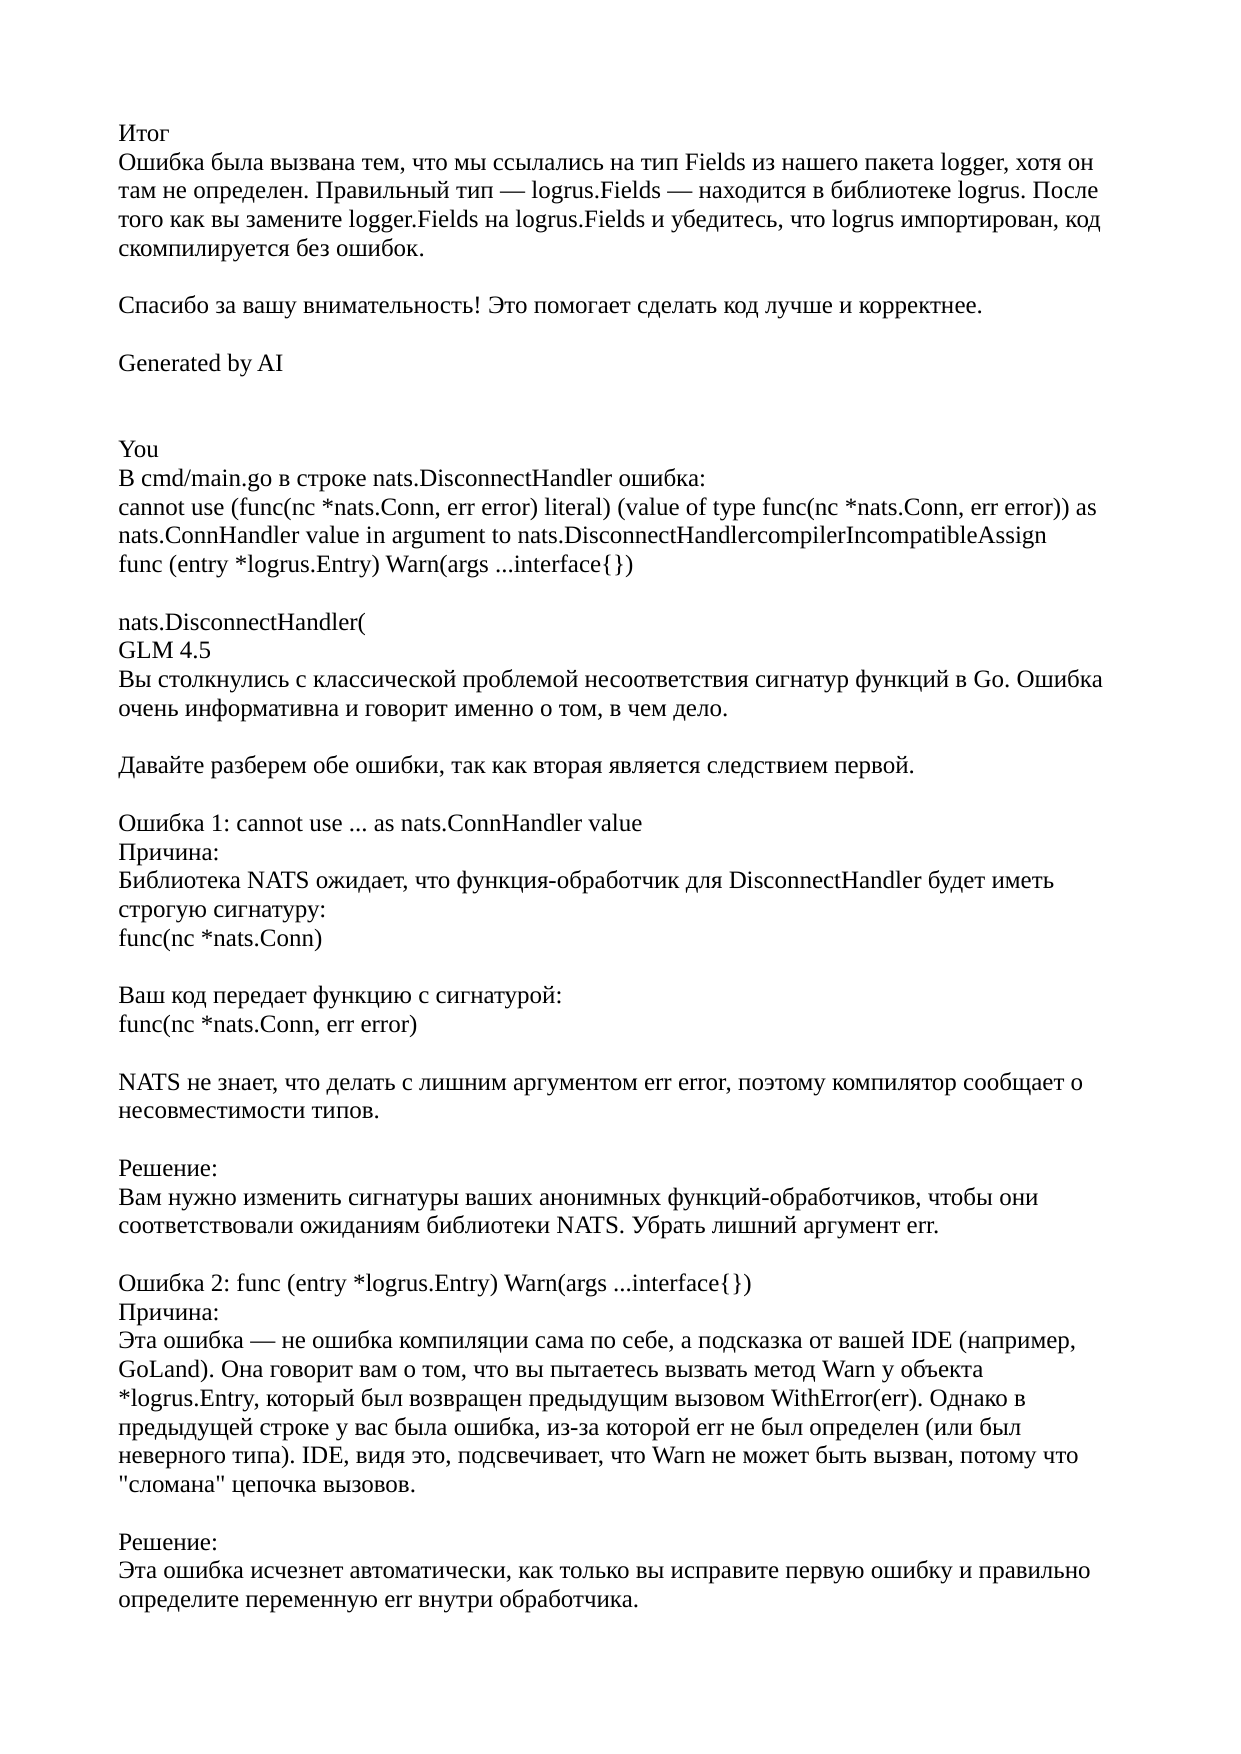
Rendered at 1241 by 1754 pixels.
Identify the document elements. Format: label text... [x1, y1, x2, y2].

text Решение: [118, 1527, 1122, 1556]
text Решение: [118, 1153, 1122, 1182]
text func(nc *nats.Conn) [118, 923, 1122, 952]
text Эта ошибка — не ошибка компиляции сама по себе, а подсказка от вашей IDE (например, GoLand). Она говорит вам о том, что вы пытаетесь вызвать метод Warn у объекта *logrus.Entry, который был возвращен предыдущим вызовом WithError(err). Однако в предыдущей строке у вас была ошибка, из-за которой err не был определен (или был неверного типа). IDE, видя это, подсвечивает, что Warn не может быть вызван, потому что "сломана" цепочка вызовов. [118, 1326, 1122, 1498]
text Эта ошибка исчезнет автоматически, как только вы исправите первую ошибку и правильно определите переменную err внутри обработчика. [118, 1556, 1122, 1613]
text Generated by AI [118, 348, 1122, 377]
text Ваш код передает функцию с сигнатурой: [118, 981, 1122, 1009]
text You [118, 434, 1122, 463]
text Давайте разберем обе ошибки, так как вторая является следствием первой. [118, 751, 1122, 779]
text В cmd/main.go в строке nats.DisconnectHandler ошибка: [118, 463, 1122, 492]
text Причина: [118, 837, 1122, 866]
text nats.DisconnectHandler( [118, 607, 1122, 636]
text func (entry *logrus.Entry) Warn(args ...interface{}) [118, 549, 1122, 578]
text Итог [118, 118, 1122, 147]
text cannot use (func(nc *nats.Conn, err error) literal) (value of type func(nc *nats.Conn, err error)) as nats.ConnHandler value in argument to nats.DisconnectHandlercompilerIncompatibleAssign [118, 492, 1122, 549]
text Спасибо за вашу внимательность! Это помогает сделать код лучше и корректнее. [118, 291, 1122, 319]
text NATS не знает, что делать с лишним аргументом err error, поэтому компилятор сообщает о несовместимости типов. [118, 1067, 1122, 1124]
text Вам нужно изменить сигнатуры ваших анонимных функций-обработчиков, чтобы они соответствовали ожиданиям библиотеки NATS. Убрать лишний аргумент err. [118, 1182, 1122, 1239]
text Ошибка 1: cannot use ... as nats.ConnHandler value [118, 808, 1122, 837]
text Ошибка 2: func (entry *logrus.Entry) Warn(args ...interface{}) [118, 1268, 1122, 1297]
text Причина: [118, 1297, 1122, 1326]
text Библиотека NATS ожидает, что функция-обработчик для DisconnectHandler будет иметь строгую сигнатуру: [118, 866, 1122, 923]
text func(nc *nats.Conn, err error) [118, 1009, 1122, 1038]
text GLM 4.5 [118, 636, 1122, 664]
text Вы столкнулись с классической проблемой несоответствия сигнатур функций в Go. Ошибка очень информативна и говорит именно о том, в чем дело. [118, 664, 1122, 722]
text Ошибка была вызвана тем, что мы ссылались на тип Fields из нашего пакета logger, хотя он там не определен. Правильный тип — logrus.Fields — находится в библиотеке logrus. После того как вы замените logger.Fields на logrus.Fields и убедитесь, что logrus импортирован, код скомпилируется без ошибок. [118, 147, 1122, 262]
